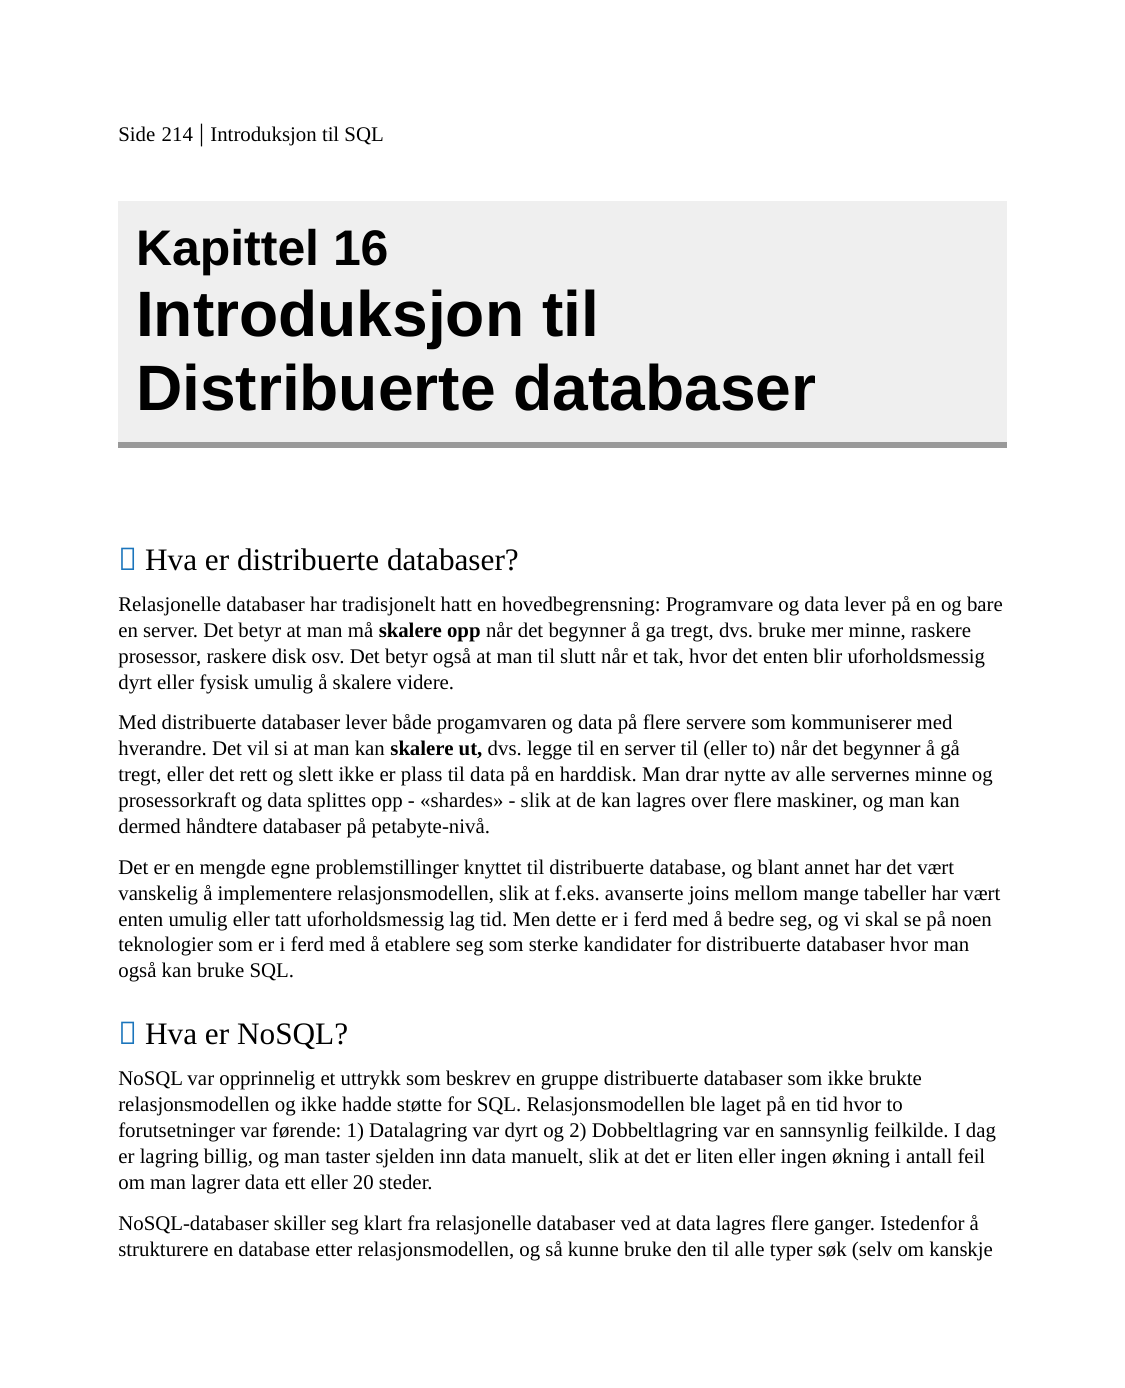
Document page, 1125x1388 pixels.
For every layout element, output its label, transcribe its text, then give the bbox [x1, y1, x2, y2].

text NoSQL-databaser skiller seg klart fra relasjonelle databaser ved at data lagres flere ganger. Istedenfor å strukturere en database etter relasjonsmodellen, og så kunne bruke den til alle typer søk (selv om kanskje [118, 1211, 1007, 1261]
text Med distribuerte databaser lever både progamvaren og data på flere servere som kommuniserer med hverandre. Det vil si at man kan skalere ut, dvs. legge til en server til (eller to) når det begynner å gå tregt, eller det rett og slett ikke er plass til data på en harddisk. Man drar nytte av alle servernes minne og prosessorkraft og data splittes opp - «shardes» - slik at de kan lagres over flere maskiner, og man kan dermed håndtere databaser på petabyte-nivå. [118, 710, 1007, 838]
subtitle Kapittel 16 Introduksjon til Distribuerte databaser [118, 201, 1007, 442]
subtitle  Hva er distribuerte databaser? [118, 537, 1007, 579]
text Relasjonelle databaser har tradisjonelt hatt en hovedbegrensning: Programvare og data lever på en og bare en server. Det betyr at man må skalere opp når det begynner å ga tregt, dvs. bruke mer minne, raskere prosessor, raskere disk osv. Det betyr også at man til slutt når et tak, hvor det enten blir uforholdsmessig dyrt eller fysisk umulig å skalere videre. [118, 592, 1007, 694]
subtitle  Hva er NoSQL? [118, 1011, 1007, 1054]
text NoSQL var opprinnelig et uttrykk som beskrev en gruppe distribuerte databaser som ikke brukte relasjonsmodellen og ikke hadde støtte for SQL. Relasjonsmodellen ble laget på en tid hvor to forutsetninger var førende: 1) Datalagring var dyrt og 2) Dobbeltlagring var en sannsynlig feilkilde. I dag er lagring billig, og man taster sjelden inn data manuelt, slik at det er liten eller ingen økning i antall feil om man lagrer data ett eller 20 steder. [118, 1066, 1007, 1194]
text Det er en mengde egne problemstillinger knyttet til distribuerte database, og blant annet har det vært vanskelig å implementere relasjonsmodellen, slik at f.eks. avanserte joins mellom mange tabeller har vært enten umulig eller tatt uforholdsmessig lag tid. Men dette er i ferd med å bedre seg, og vi skal se på noen teknologier som er i ferd med å etablere seg som sterke kandidater for distribuerte databaser hvor man også kan bruke SQL. [118, 854, 1007, 982]
